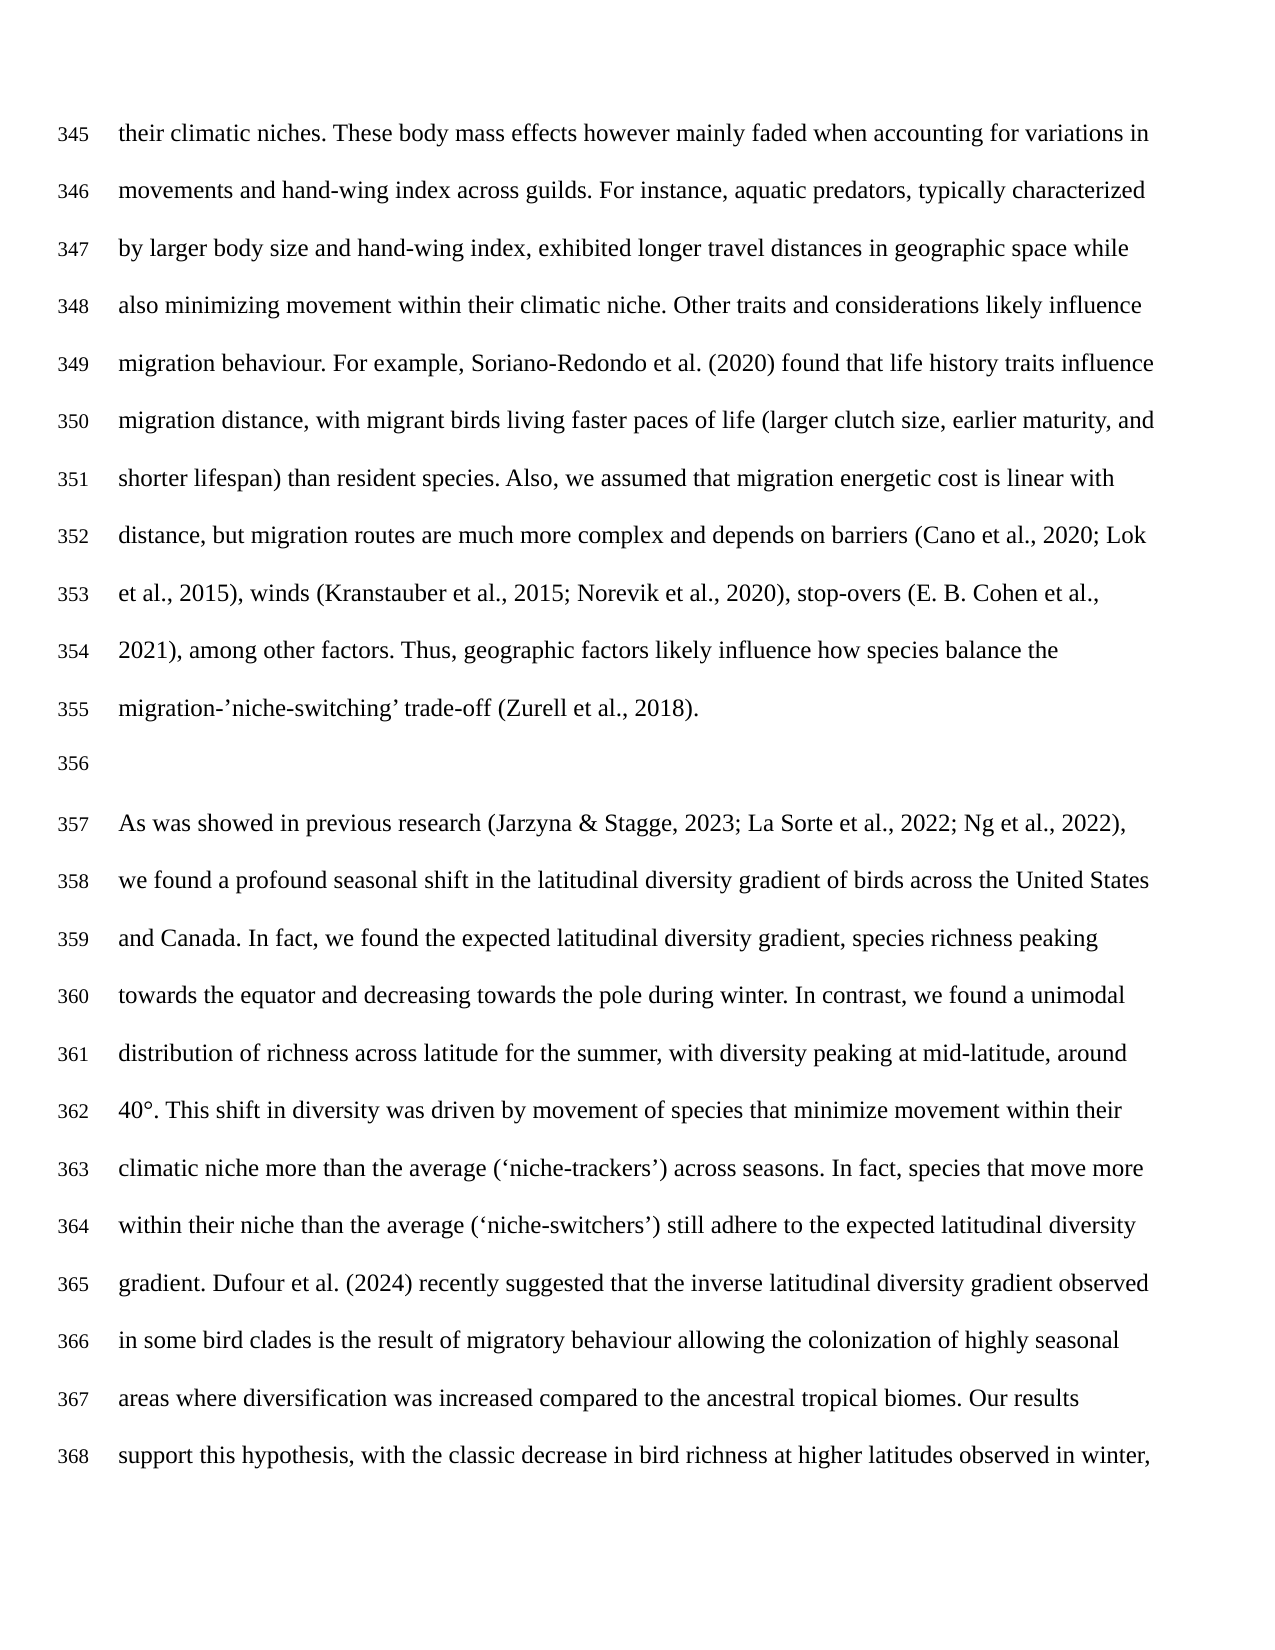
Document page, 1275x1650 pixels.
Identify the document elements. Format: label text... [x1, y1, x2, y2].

text their climatic niches. These body mass effects however mainly faded when accounting for variations in movements and hand-wing index across guilds. For instance, aquatic predators, typically characterized by larger body size and hand-wing index, exhibited longer travel distances in geographic space while also minimizing movement within their climatic niche. Other traits and considerations likely influence migration behaviour. For example, Soriano-Redondo et al. (2020) found that life history traits influence migration distance, with migrant birds living faster paces of life (larger clutch size, earlier maturity, and shorter lifespan) than resident species. Also, we assumed that migration energetic cost is linear with distance, but migration routes are much more complex and depends on barriers (Cano et al., 2020; Lok et al., 2015), winds (Kranstauber et al., 2015; Norevik et al., 2020), stop-overs (E. B. Cohen et al., 2021), among other factors. Thus, geographic factors likely influence how species balance the migration-’niche-switching’ trade-off (Zurell et al., 2018). [118, 118, 1157, 722]
text As was showed in previous research (Jarzyna & Stagge, 2023; La Sorte et al., 2022; Ng et al., 2022), we found a profound seasonal shift in the latitudinal diversity gradient of birds across the United States and Canada. In fact, we found the expected latitudinal diversity gradient, species richness peaking towards the equator and decreasing towards the pole during winter. In contrast, we found a unimodal distribution of richness across latitude for the summer, with diversity peaking at mid-latitude, around 40°. This shift in diversity was driven by movement of species that minimize movement within their climatic niche more than the average (‘niche-trackers’) across seasons. In fact, species that move more within their niche than the average (‘niche-switchers’) still adhere to the expected latitudinal diversity gradient. Dufour et al. (2024) recently suggested that the inverse latitudinal diversity gradient observed in some bird clades is the result of migratory behaviour allowing the colonization of highly seasonal areas where diversification was increased compared to the ancestral tropical biomes. Our results support this hypothesis, with the classic decrease in bird richness at higher latitudes observed in winter, [118, 808, 1157, 1469]
